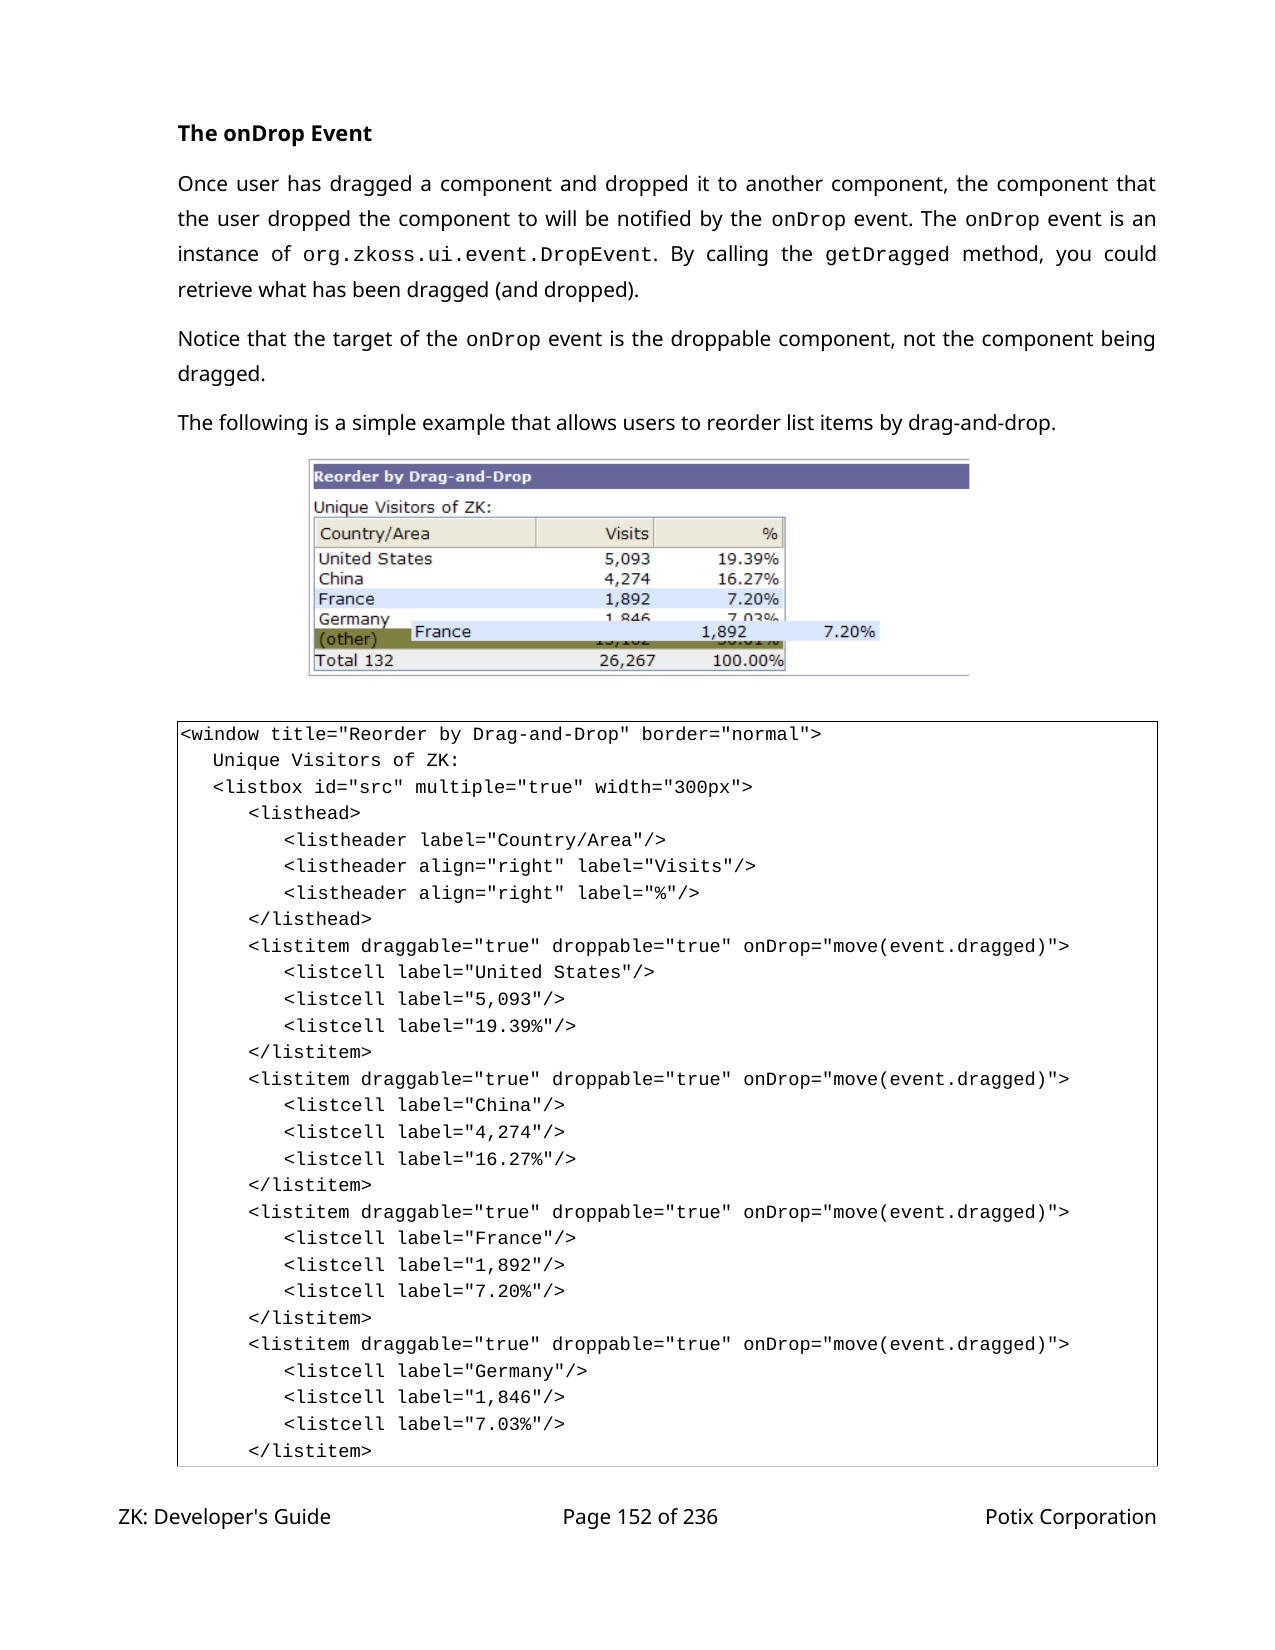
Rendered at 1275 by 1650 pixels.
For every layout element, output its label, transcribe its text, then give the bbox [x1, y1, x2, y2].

subtitle The onDrop Event [177, 118, 1157, 148]
text Once user has dragged a component and dropped it to another component, the component that the user dropped the component to will be notified by the onDrop event. The onDrop event is an instance of org.zkoss.ui.event.DropEvent. By calling the getDragged method, you could retrieve what has been dragged (and dropped). [177, 169, 1157, 303]
text <window title="Reorder by Drag-and-Drop" border="normal"> Unique Visitors of ZK: <listbox id="src" multiple="true" width="300px"> <listhead> <listheader label="Country/Area"/> <listheader align="right" label="Visits"/> <listheader align="right" label="%"/> </listhead> <listitem draggable="true" droppable="true" onDrop="move(event.dragged)"> <listcell label="United States"/> <listcell label="5,093"/> <listcell label="19.39%"/> </listitem> <listitem draggable="true" droppable="true" onDrop="move(event.dragged)"> <listcell label="China"/> <listcell label="4,274"/> <listcell label="16.27%"/> </listitem> <listitem draggable="true" droppable="true" onDrop="move(event.dragged)"> <listcell label="France"/> <listcell label="1,892"/> <listcell label="7.20%"/> </listitem> <listitem draggable="true" droppable="true" onDrop="move(event.dragged)"> <listcell label="Germany"/> <listcell label="1,846"/> <listcell label="7.03%"/> </listitem> [178, 722, 1157, 1466]
text Notice that the target of the onDrop event is the droppable component, not the component being dragged. [177, 324, 1157, 388]
picture [305, 454, 970, 680]
text The following is a simple example that allows users to reorder list items by drag-and-drop. [177, 408, 1157, 436]
